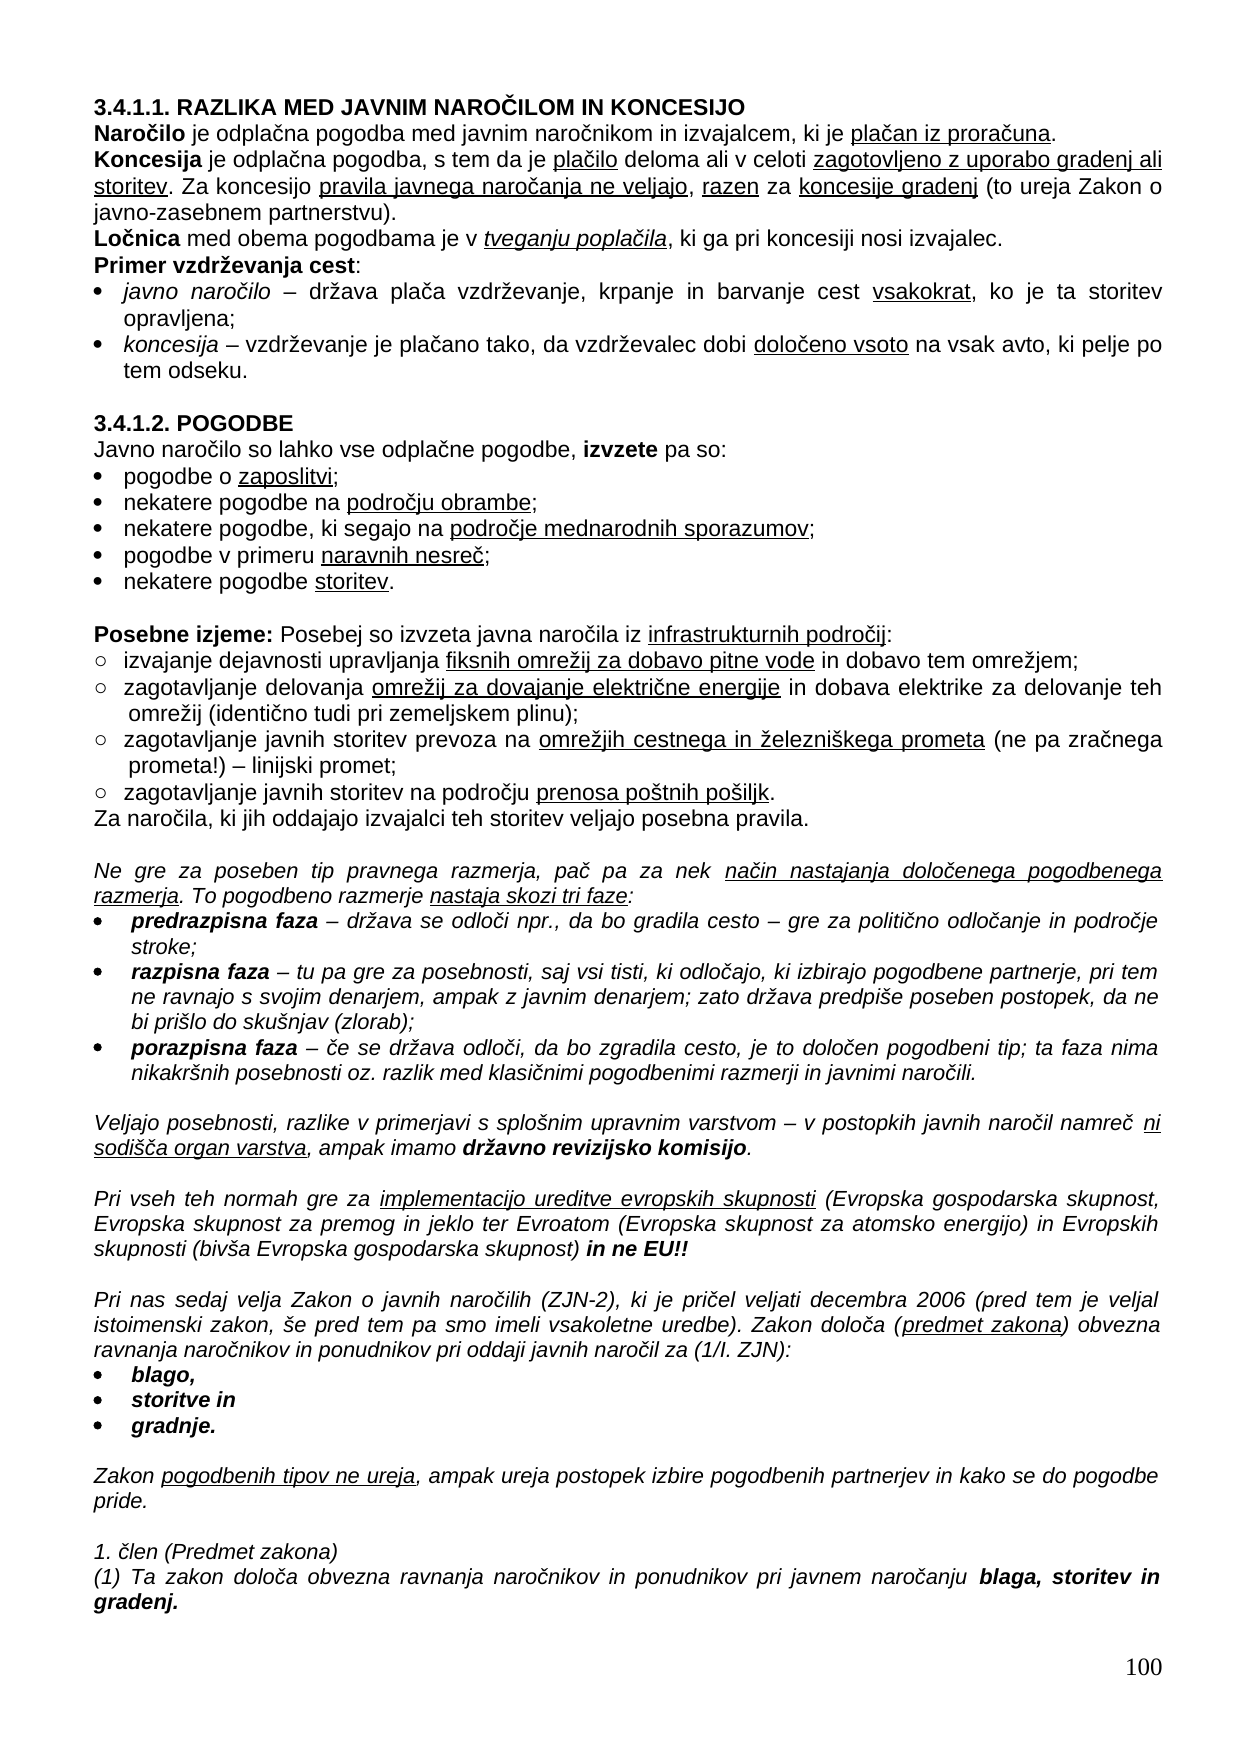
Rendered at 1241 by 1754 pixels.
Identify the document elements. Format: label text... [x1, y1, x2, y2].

list izvajanje dejavnosti upravljanja fiksnih omrežij za dobavo pitne vode in dobavo tem omrežjem; [94, 647, 1162, 673]
text Primer vzdrževanja cest: [94, 252, 1162, 278]
list nekatere pogodbe na področju obrambe; [94, 489, 1162, 515]
list nekatere pogodbe storitev. [94, 568, 1162, 594]
list javno naročilo – država plača vzdrževanje, krpanje in barvanje cest vsakokrat, ko je ta storitev opravljena; [94, 278, 1162, 331]
text 3.4.1.2. POGODBE [94, 410, 1162, 436]
text 1. člen (Predmet zakona) [94, 1538, 1162, 1564]
text Javno naročilo so lahko vse odplačne pogodbe, izvzete pa so: [94, 436, 1162, 463]
text Veljajo posebnosti, razlike v primerjavi s splošnim upravnim varstvom – v postopkih javnih naročil namreč ni sodišča organ varstva, ampak imamo državno revizijsko komisijo. [94, 1110, 1162, 1160]
list gradnje. [94, 1412, 1162, 1438]
text Pri nas sedaj velja Zakon o javnih naročilih (ZJN-2), ki je pričel veljati decembra 2006 (pred tem je veljal istoimenski zakon, še pred tem pa smo imeli vsakoletne uredbe). Zakon določa (predmet zakona) obvezna ravnanja naročnikov in ponudnikov pri oddaji javnih naročil za (1/I. ZJN): [94, 1286, 1162, 1362]
text Pri vseh teh normah gre za implementacijo ureditve evropskih skupnosti (Evropska gospodarska skupnost, Evropska skupnost za premog in jeklo ter Evroatom (Evropska skupnost za atomsko energijo) in Evropskih skupnosti (bivša Evropska gospodarska skupnost) in ne EU!! [94, 1186, 1162, 1261]
list pogodbe v primeru naravnih nesreč; [94, 542, 1162, 568]
list zagotavljanje delovanja omrežij za dovajanje električne energije in dobava elektrike za delovanje teh omrežij (identično tudi pri zemeljskem plinu); [94, 673, 1162, 726]
list razpisna faza – tu pa gre za posebnosti, saj vsi tisti, ki odločajo, ki izbirajo pogodbene partnerje, pri tem ne ravnajo s svojim denarjem, ampak z javnim denarjem; zato država predpiše poseben postopek, da ne bi prišlo do skušnjav (zlorab); [94, 959, 1162, 1034]
list nekatere pogodbe, ki segajo na področje mednarodnih sporazumov; [94, 515, 1162, 542]
text Koncesija je odplačna pogodba, s tem da je plačilo deloma ali v celoti zagotovljeno z uporabo gradenj ali storitev. Za koncesijo pravila javnega naročanja ne veljajo, razen za koncesije gradenj (to ureja Zakon o javno-zasebnem partnerstvu). [94, 146, 1162, 225]
list zagotavljanje javnih storitev prevoza na omrežjih cestnega in železniškega prometa (ne pa zračnega prometa!) – linijski promet; [94, 726, 1162, 779]
text Za naročila, ki jih oddajajo izvajalci teh storitev veljajo posebna pravila. [94, 805, 1162, 832]
list blago, [94, 1362, 1162, 1387]
text (1) Ta zakon določa obvezna ravnanja naročnikov in ponudnikov pri javnem naročanju blaga, storitev in gradenj. [94, 1564, 1162, 1614]
list koncesija – vzdrževanje je plačano tako, da vzdrževalec dobi določeno vsoto na vsak avto, ki pelje po tem odseku. [94, 331, 1162, 383]
text Zakon pogodbenih tipov ne ureja, ampak ureja postopek izbire pogodbenih partnerjev in kako se do pogodbe pride. [94, 1463, 1162, 1513]
text Ločnica med obema pogodbama je v tveganju poplačila, ki ga pri koncesiji nosi izvajalec. [94, 225, 1162, 252]
list zagotavljanje javnih storitev na področju prenosa poštnih pošiljk. [94, 779, 1162, 805]
text Naročilo je odplačna pogodba med javnim naročnikom in izvajalcem, ki je plačan iz proračuna. [94, 120, 1162, 146]
list porazpisna faza – če se država odloči, da bo zgradila cesto, je to določen pogodbeni tip; ta faza nima nikakršnih posebnosti oz. razlik med klasičnimi pogodbenimi razmerji in javnimi naročili. [94, 1034, 1162, 1085]
list predrazpisna faza – država se odloči npr., da bo gradila cesto – gre za politično odločanje in področje stroke; [94, 908, 1162, 959]
list pogodbe o zaposlitvi; [94, 463, 1162, 489]
text Ne gre za poseben tip pravnega razmerja, pač pa za nek način nastajanja določenega pogodbenega razmerja. To pogodbeno razmerje nastaja skozi tri faze: [94, 858, 1162, 908]
list storitve in [94, 1387, 1162, 1412]
text Posebne izjeme: Posebej so izvzeta javna naročila iz infrastrukturnih področij: [94, 621, 1162, 647]
text 3.4.1.1. RAZLIKA MED JAVNIM NAROČILOM IN KONCESIJO [94, 94, 1162, 120]
